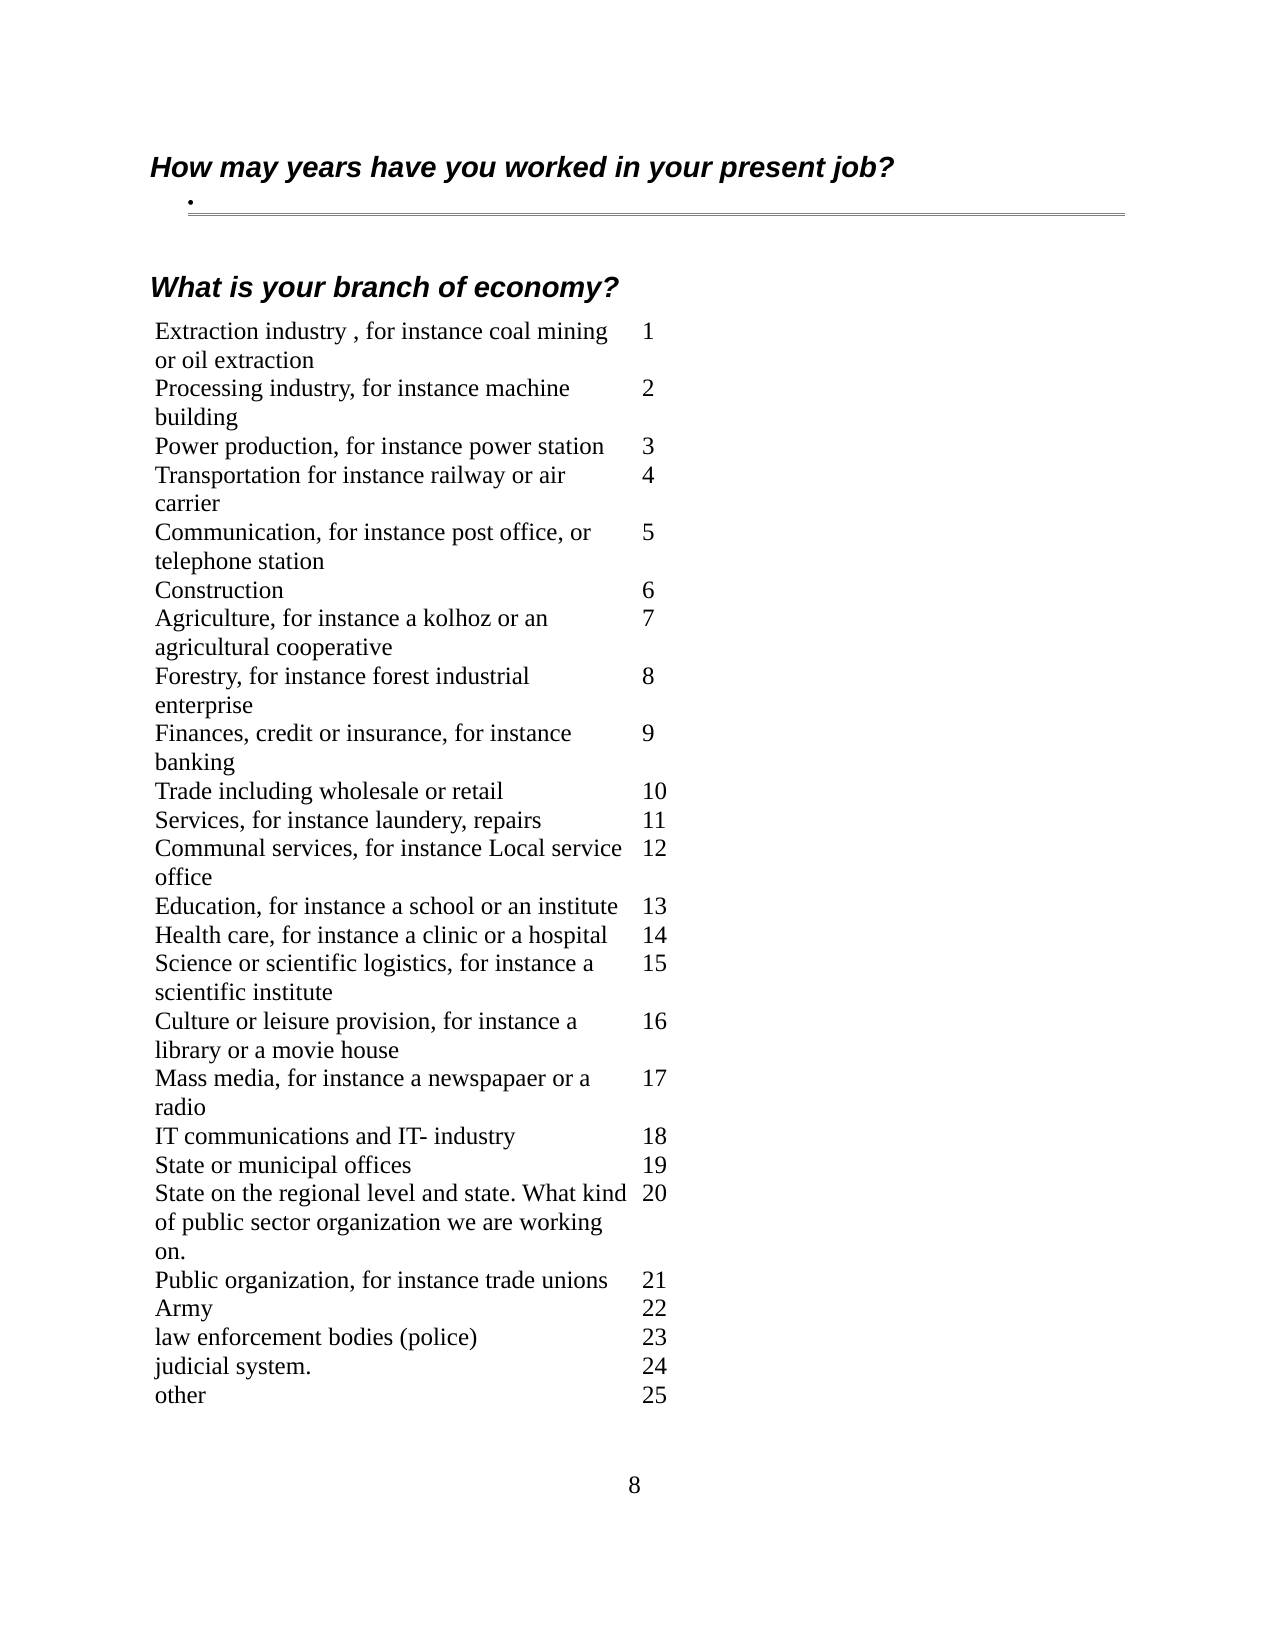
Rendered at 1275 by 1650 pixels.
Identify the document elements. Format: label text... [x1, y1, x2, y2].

table_cell 6 [638, 575, 1125, 603]
table_cell Trade including wholesale or retail [150, 776, 637, 805]
table_cell Education, for instance a school or an institute [150, 891, 637, 920]
table_cell 4 [638, 460, 1125, 517]
table_header 1 [638, 316, 1125, 373]
table_cell 8 [638, 661, 1125, 718]
table_cell Processing industry, for instance machine building [150, 374, 637, 431]
table_cell 3 [638, 431, 1125, 460]
table_cell Army [150, 1294, 637, 1322]
table_cell Culture or leisure provision, for instance a library or a movie house [150, 1006, 637, 1063]
table_cell 20 [638, 1179, 1125, 1265]
table_cell 19 [638, 1150, 1125, 1178]
table_cell 17 [638, 1064, 1125, 1121]
table_cell other [150, 1380, 637, 1408]
table_cell Forestry, for instance forest industrial enterprise [150, 661, 637, 718]
table_cell 21 [638, 1265, 1125, 1293]
table_cell judicial system. [150, 1351, 637, 1380]
table_cell Agriculture, for instance a kolhoz or an agricultural cooperative [150, 604, 637, 661]
table_cell Mass media, for instance a newspapaer or a radio [150, 1064, 637, 1121]
table_cell Science or scientific logistics, for instance a scientific institute [150, 949, 637, 1006]
table_cell 18 [638, 1121, 1125, 1150]
table_cell State or municipal offices [150, 1150, 637, 1178]
table_cell 11 [638, 805, 1125, 833]
table_cell Transportation for instance railway or air carrier [150, 460, 637, 517]
table_cell Power production, for instance power station [150, 431, 637, 460]
table_cell 22 [638, 1294, 1125, 1322]
table_cell 16 [638, 1006, 1125, 1063]
table_cell 13 [638, 891, 1125, 920]
table_cell 12 [638, 834, 1125, 891]
table_cell IT communications and IT- industry [150, 1121, 637, 1150]
table_cell 24 [638, 1351, 1125, 1380]
table_cell 2 [638, 374, 1125, 431]
table_cell 5 [638, 517, 1125, 575]
table_cell law enforcement bodies (police) [150, 1322, 637, 1351]
table_cell 14 [638, 920, 1125, 948]
table_header Extraction industry , for instance coal mining or oil extraction [150, 316, 637, 373]
table_cell Communal services, for instance Local service office [150, 834, 637, 891]
table_cell State on the regional level and state. What kind of public sector organization we are working on. [150, 1179, 637, 1265]
table_cell 15 [638, 949, 1125, 1006]
table_cell Finances, credit or insurance, for instance banking [150, 719, 637, 776]
table_cell Services, for instance laundery, repairs [150, 805, 637, 833]
table_cell 10 [638, 776, 1125, 805]
table_cell 25 [638, 1380, 1125, 1408]
table_cell Communication, for instance post office, or telephone station [150, 517, 637, 575]
table_cell Public organization, for instance trade unions [150, 1265, 637, 1293]
subtitle What is your branch of economy? [150, 270, 1125, 303]
table_cell 7 [638, 604, 1125, 661]
table_cell 9 [638, 719, 1125, 776]
table_cell Construction [150, 575, 637, 603]
subtitle How may years have you worked in your present job? [150, 150, 1125, 183]
table_cell Health care, for instance a clinic or a hospital [150, 920, 637, 948]
table_cell 23 [638, 1322, 1125, 1351]
